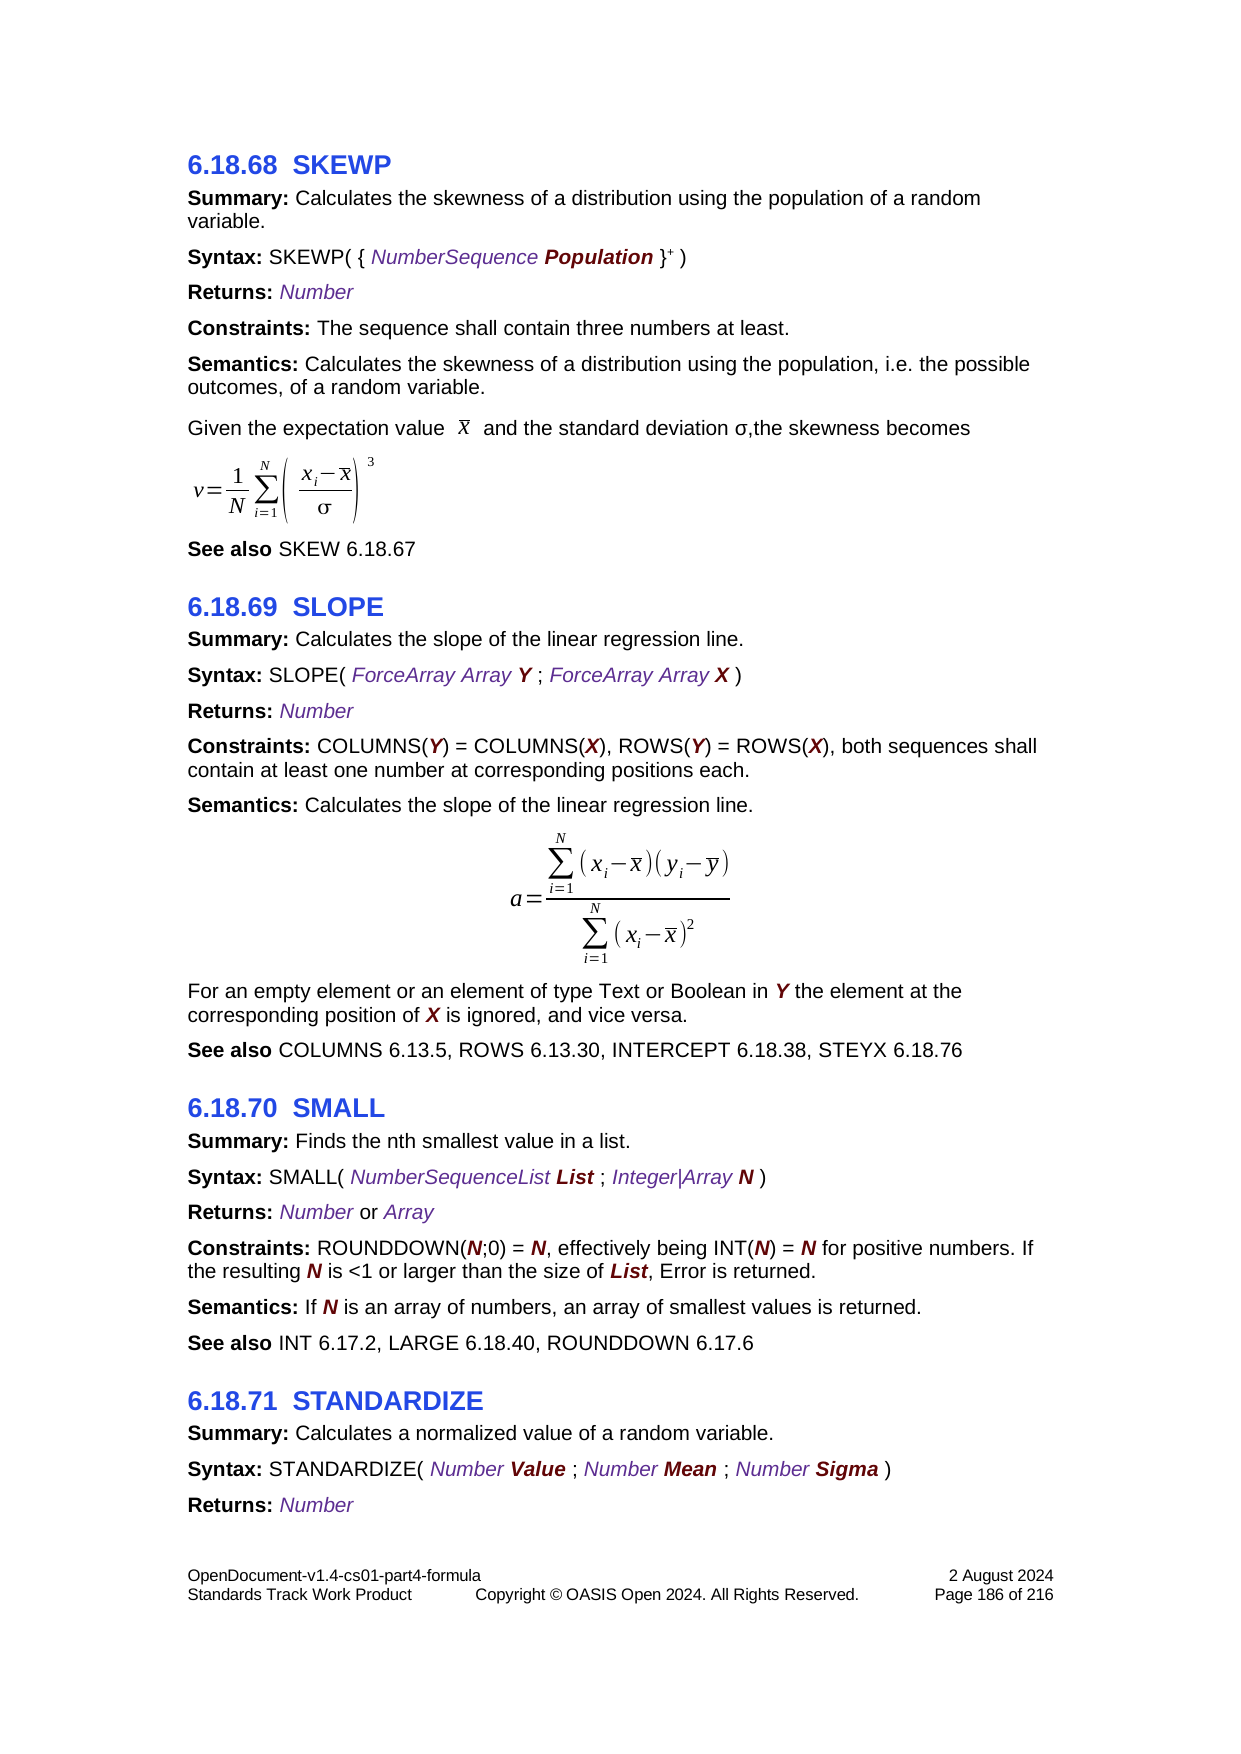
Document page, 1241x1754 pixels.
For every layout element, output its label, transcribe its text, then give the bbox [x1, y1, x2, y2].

text See also INT 6.17.2, LARGE 6.18.40, ROUNDDOWN 6.17.6 [187, 1331, 1053, 1355]
subtitle SKEWP [187, 150, 1053, 180]
text Given the expectation value and the standard deviation σ,the skewness becomes [187, 411, 1053, 441]
text Returns: Number or Array [187, 1201, 1053, 1224]
text Semantics: Calculates the skewness of a distribution using the population, i.e. the possible outcomes, of a random variable. [187, 352, 1053, 399]
subtitle SLOPE [187, 592, 1053, 622]
text Syntax: SKEWP( { NumberSequence Population }+ ) [187, 245, 1053, 269]
text Constraints: The sequence shall contain three numbers at least. [187, 316, 1053, 340]
text Returns: Number [187, 699, 1053, 723]
text Constraints: ROUNDDOWN(N;0) = N, effectively being INT(N) = N for positive numbers. If the resulting N is <1 or larger than the size of List, Error is returned. [187, 1236, 1053, 1283]
text See also SKEW 6.18.67 [187, 537, 1053, 561]
text Syntax: SLOPE( ForceArray Array Y ; ForceArray Array X ) [187, 663, 1053, 687]
subtitle SMALL [187, 1093, 1053, 1123]
text For an empty element or an element of type Text or Boolean in Y the element at the corresponding position of X is ignored, and vice versa. [187, 980, 1053, 1027]
text Constraints: COLUMNS(Y) = COLUMNS(X), ROWS(Y) = ROWS(X), both sequences shall contain at least one number at corresponding positions each. [187, 735, 1053, 782]
text Semantics: If N is an array of numbers, an array of smallest values is returned. [187, 1296, 1053, 1319]
text Syntax: STANDARDIZE( Number Value ; Number Mean ; Number Sigma ) [187, 1457, 1053, 1481]
text Semantics: Calculates the slope of the linear regression line. [187, 794, 1053, 817]
text Summary: Calculates the slope of the linear regression line. [187, 628, 1053, 651]
text Returns: Number [187, 1493, 1053, 1517]
text Summary: Calculates a normalized value of a random variable. [187, 1422, 1053, 1445]
subtitle STANDARDIZE [187, 1386, 1053, 1416]
text See also COLUMNS 6.13.5, ROWS 6.13.30, INTERCEPT 6.18.38, STEYX 6.18.76 [187, 1039, 1053, 1062]
text Summary: Calculates the skewness of a distribution using the population of a random variable. [187, 186, 1053, 233]
text Syntax: SMALL( NumberSequenceList List ; Integer|Array N ) [187, 1165, 1053, 1189]
text Summary: Finds the nth smallest value in a list. [187, 1129, 1053, 1153]
text Returns: Number [187, 281, 1053, 304]
